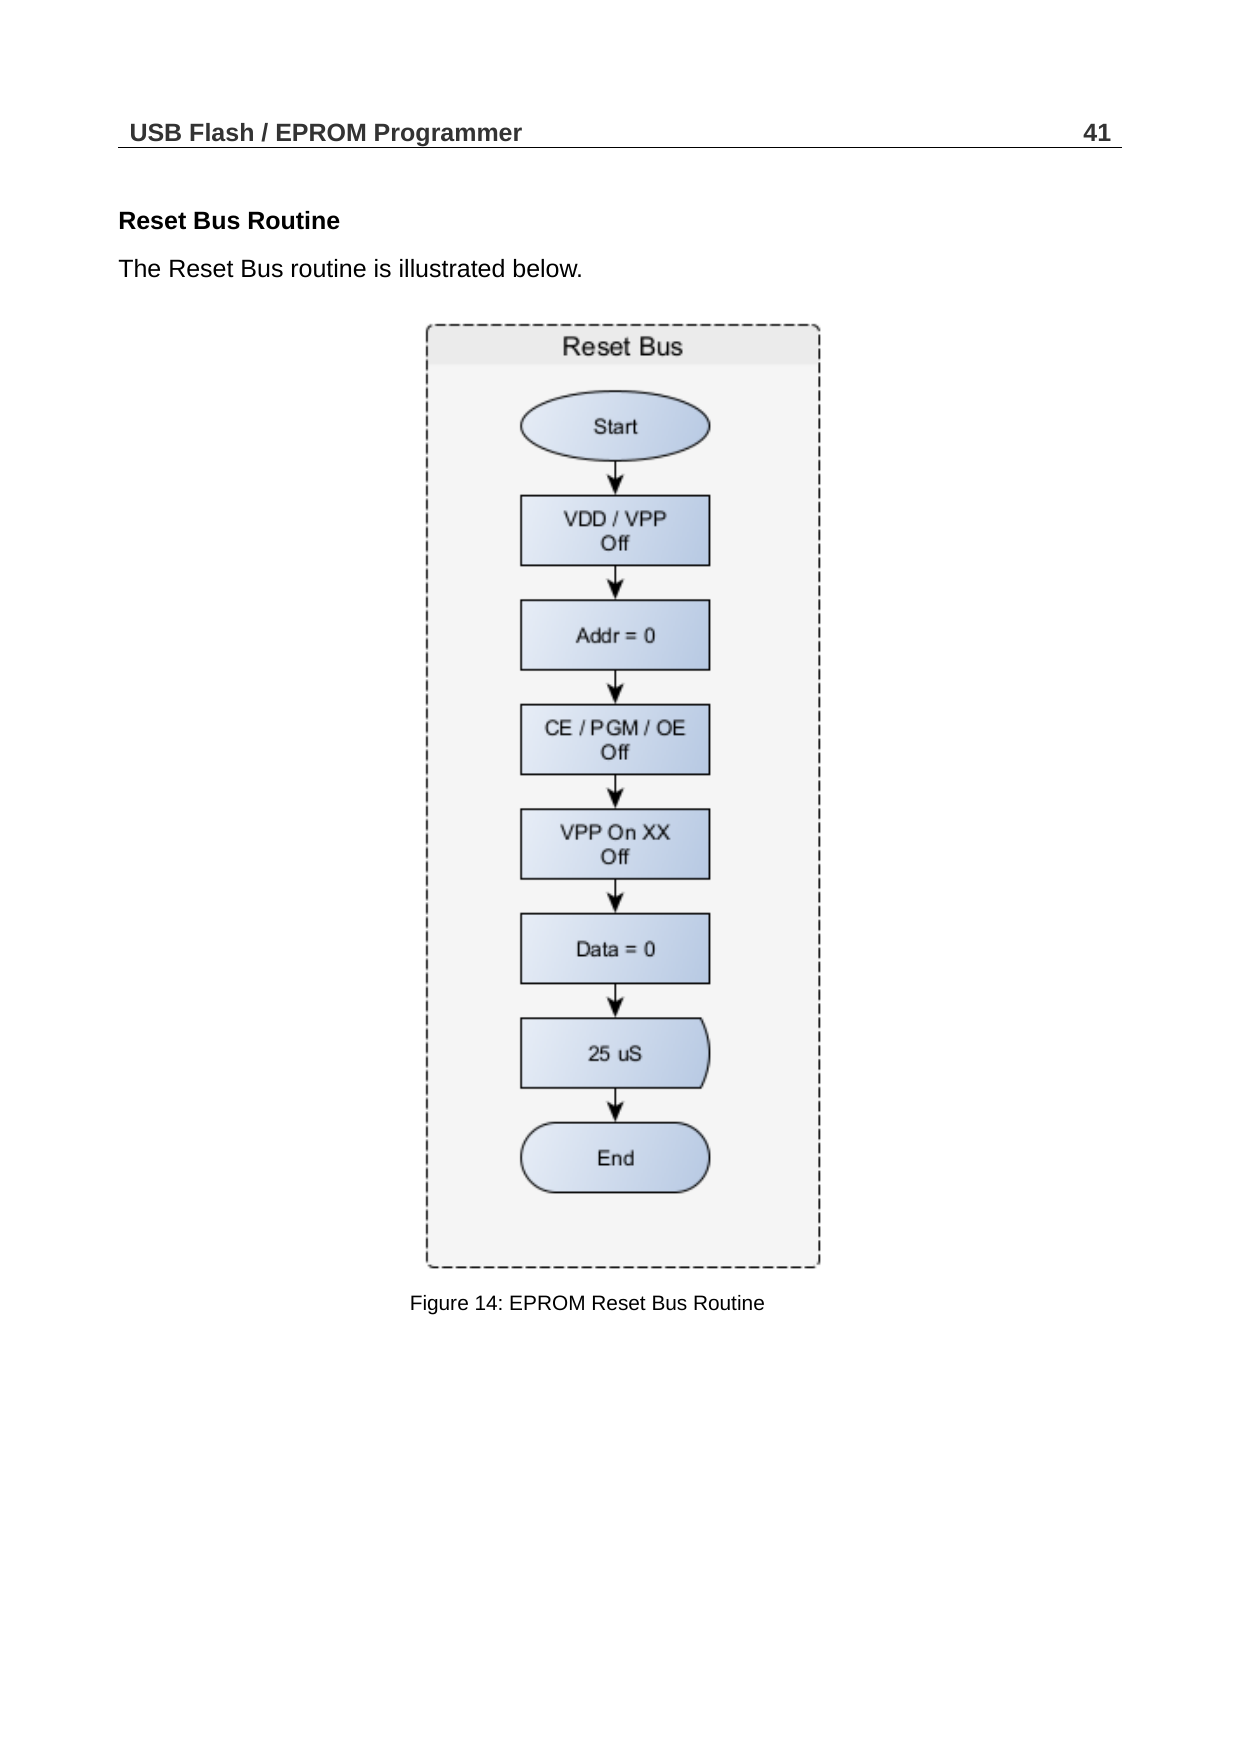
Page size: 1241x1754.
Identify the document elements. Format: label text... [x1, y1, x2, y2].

text The Reset Bus routine is illustrated below. [118, 254, 1122, 283]
text Figure 14: EPROM Reset Bus Routine [409, 1279, 831, 1314]
picture [409, 314, 831, 1279]
text Reset Bus Routine [118, 206, 1122, 235]
